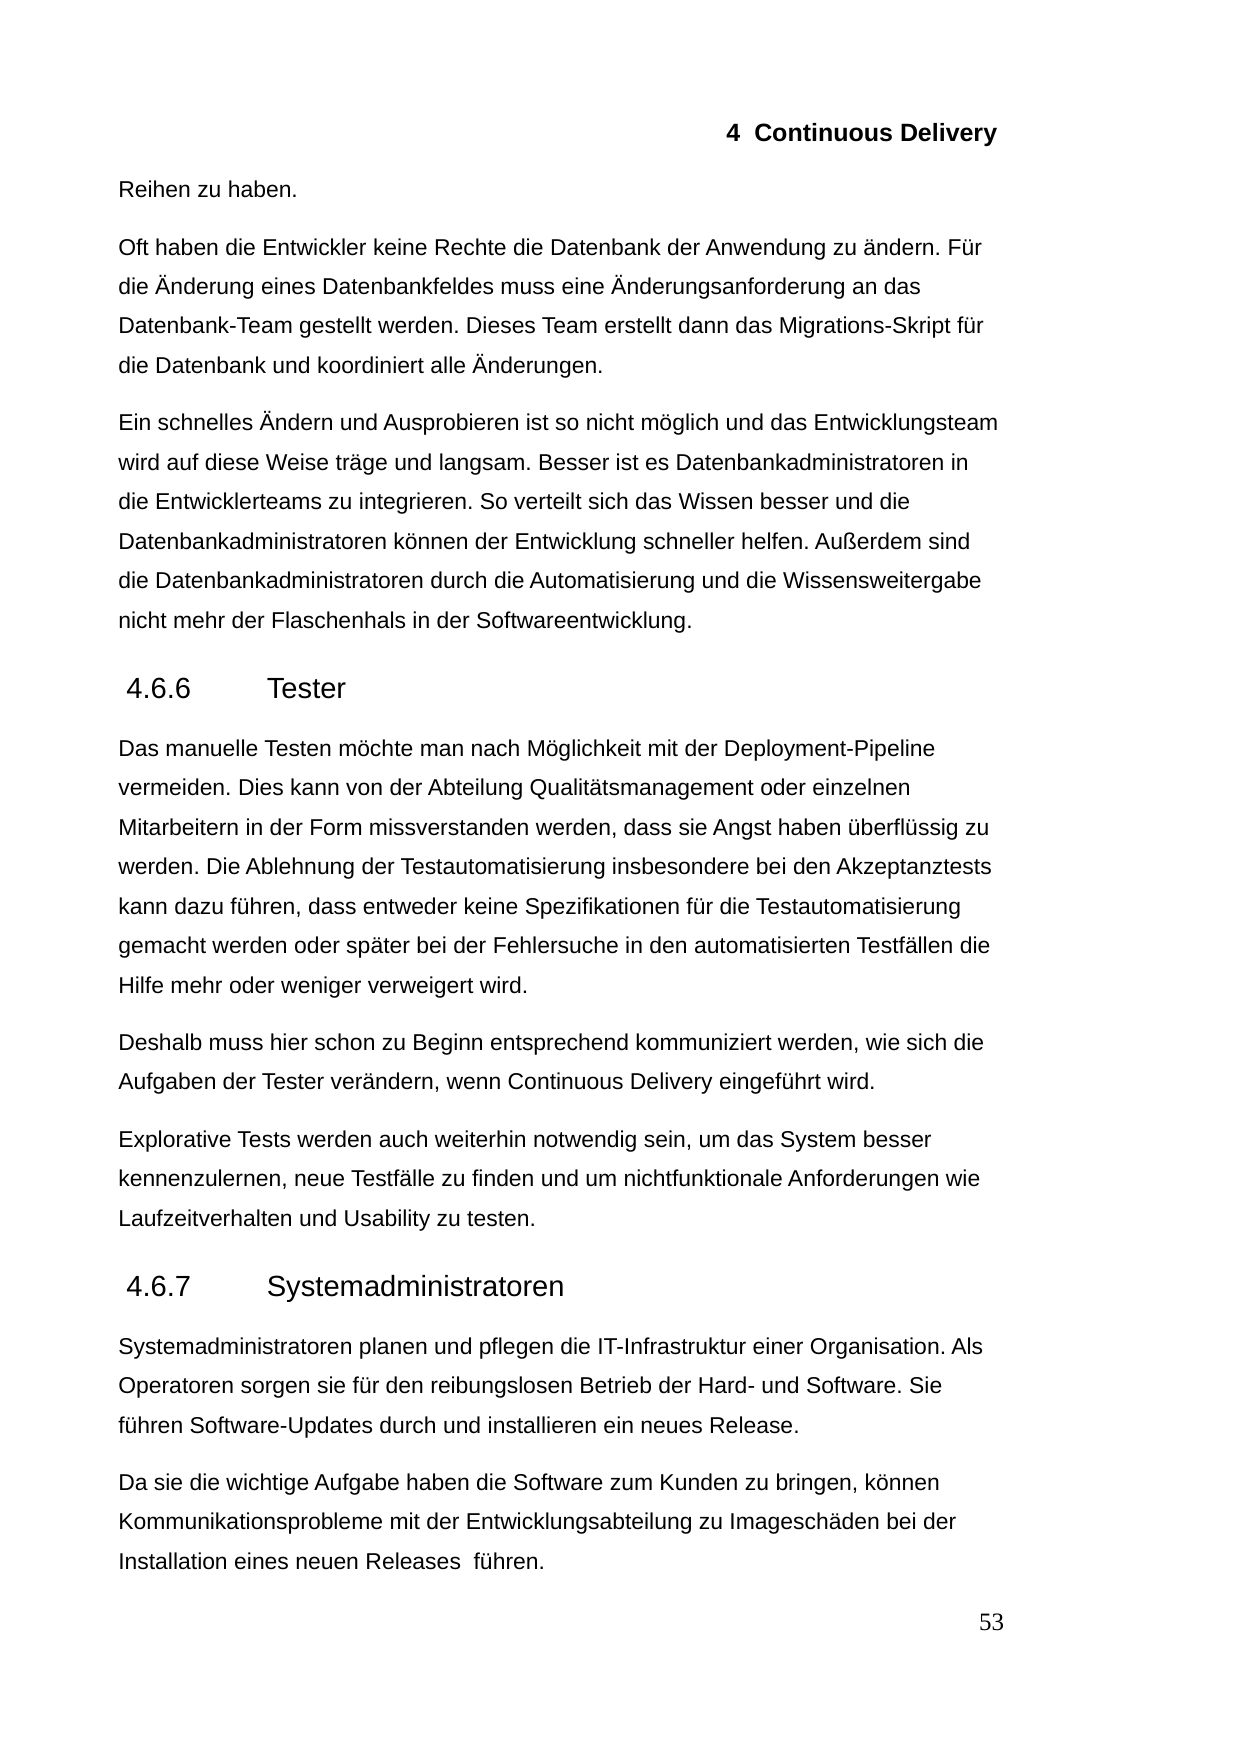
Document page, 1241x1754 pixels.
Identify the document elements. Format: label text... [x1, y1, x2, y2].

text Systemadministratoren planen und pflegen die IT-Infrastruktur einer Organisation. Als Operatoren sorgen sie für den reibungslosen Betrieb der Hard- und Software. Sie führen Software-Updates durch und installieren ein neues Release. [118, 1333, 1004, 1438]
text Deshalb muss hier schon zu Beginn entsprechend kommuniziert werden, wie sich die Aufgaben der Tester verändern, wenn Continuous Delivery eingeführt wird. [118, 1029, 1004, 1095]
text Explorative Tests werden auch weiterhin notwendig sein, um das System besser kennenzulernen, neue Testfälle zu finden und um nichtfunktionale Anforderungen wie Laufzeitverhalten und Usability zu testen. [118, 1126, 1004, 1231]
text Oft haben die Entwickler keine Rechte die Datenbank der Anwendung zu ändern. Für die Änderung eines Datenbankfeldes muss eine Änderungsanforderung an das Datenbank-Team gestellt werden. Dieses Team erstellt dann das Migrations-Skript für die Datenbank und koordiniert alle Änderungen. [118, 233, 1004, 378]
subtitle Systemadministratoren [118, 1269, 1004, 1302]
text Ein schnelles Ändern und Ausprobieren ist so nicht möglich und das Entwicklungsteam wird auf diese Weise träge und langsam. Besser ist es Datenbankadministratoren in die Entwicklerteams zu integrieren. So verteilt sich das Wissen besser und die Datenbankadministratoren können der Entwicklung schneller helfen. Außerdem sind die Datenbankadministratoren durch die Automatisierung und die Wissensweitergabe nicht mehr der Flaschenhals in der Softwareentwicklung. [118, 409, 1004, 633]
text Reihen zu haben. [118, 176, 1004, 203]
subtitle Tester [118, 671, 1004, 704]
text Das manuelle Testen möchte man nach Möglichkeit mit der Deployment-Pipeline vermeiden. Dies kann von der Abteilung Qualitätsmanagement oder einzelnen Mitarbeitern in der Form missverstanden werden, dass sie Angst haben überflüssig zu werden. Die Ablehnung der Testautomatisierung insbesondere bei den Akzeptanztests kann dazu führen, dass entweder keine Spezifikationen für die Testautomatisierung gemacht werden oder später bei der Fehlersuche in den automatisierten Testfällen die Hilfe mehr oder weniger verweigert wird. [118, 735, 1004, 998]
text Da sie die wichtige Aufgabe haben die Software zum Kunden zu bringen, können Kommunikationsprobleme mit der Entwicklungsabteilung zu Imageschäden bei der Installation eines neuen Releases führen. [118, 1469, 1004, 1574]
